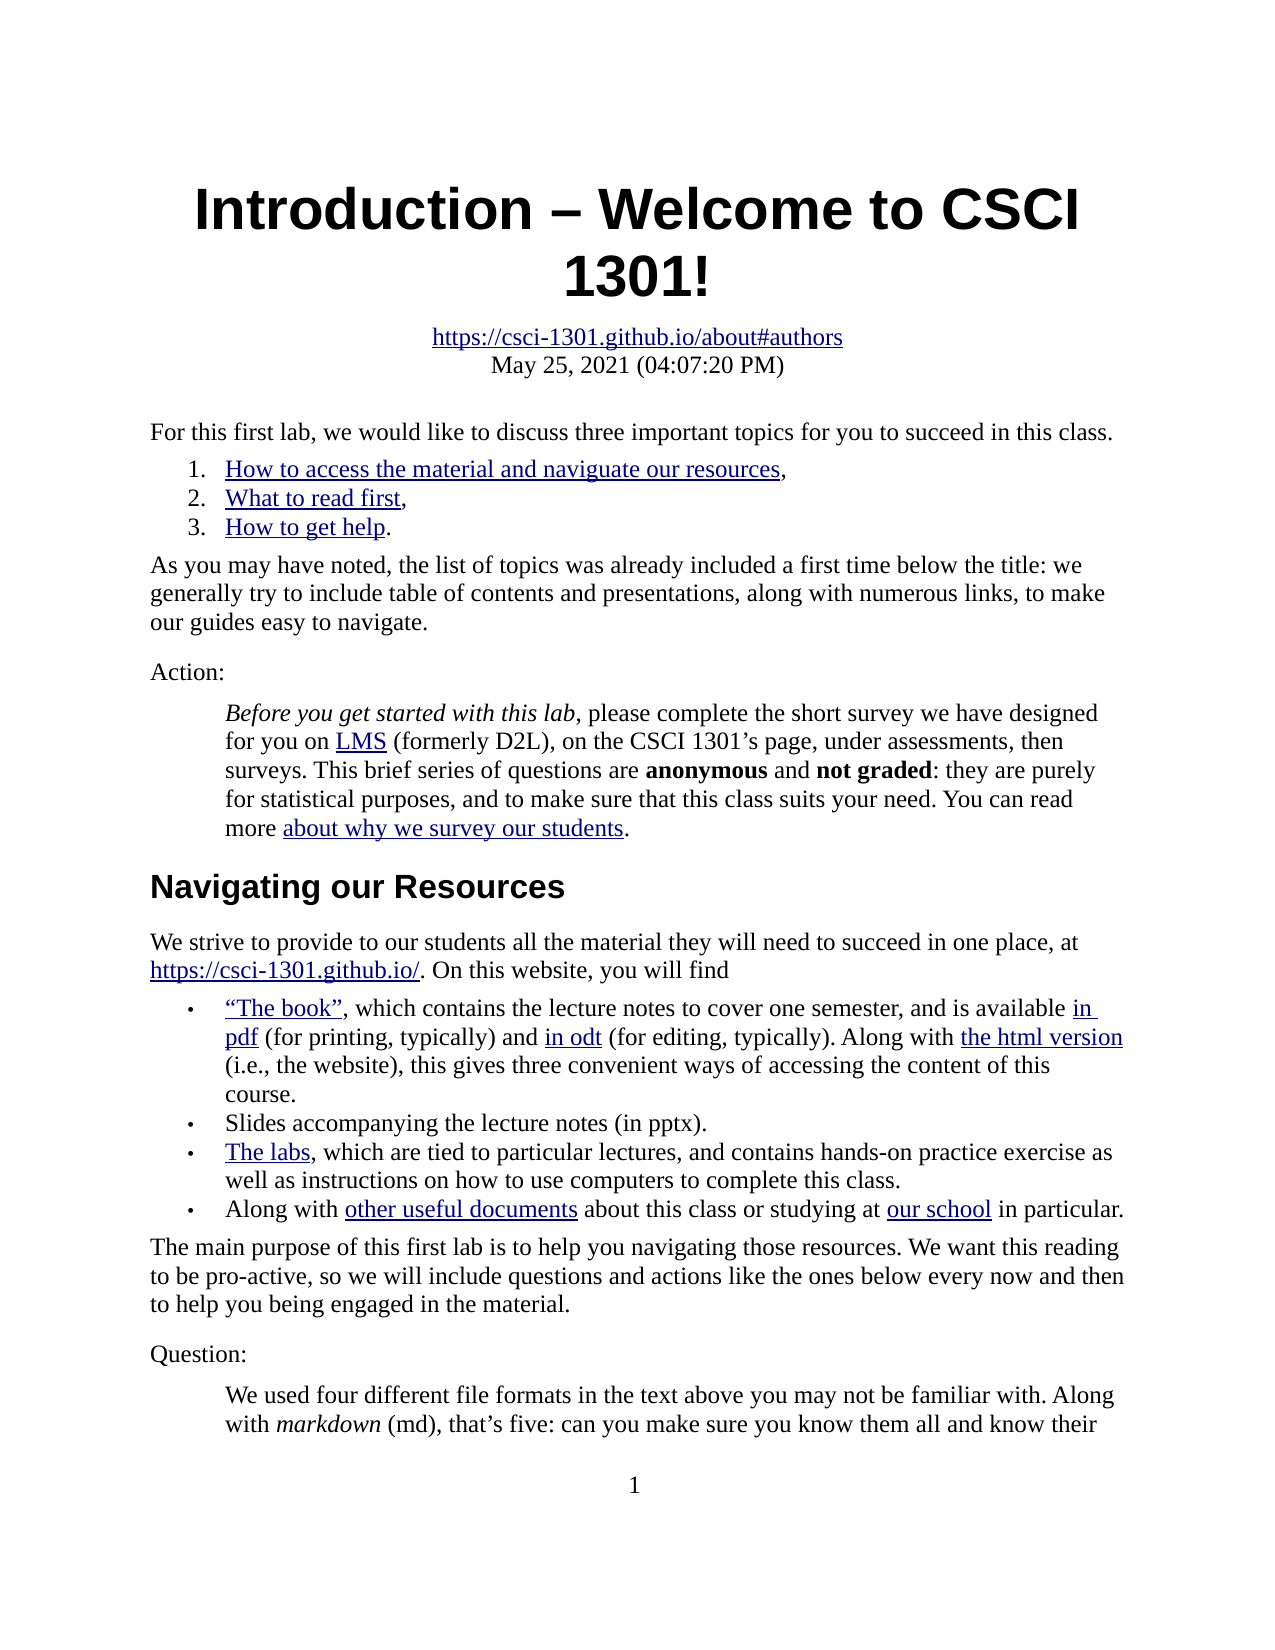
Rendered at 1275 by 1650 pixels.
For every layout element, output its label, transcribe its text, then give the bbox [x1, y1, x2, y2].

text We strive to provide to our students all the material they will need to succeed in one place, at https://csci-1301.github.io/. On this website, you will find [150, 927, 1125, 984]
text As you may have noted, the list of topics was already included a first time below the title: we generally try to include table of contents and presentations, along with numerous links, to make our guides easy to navigate. [150, 550, 1125, 636]
list The labs, which are tied to particular lectures, and contains hands-on practice exercise as well as instructions on how to use computers to complete this class. [187, 1137, 1125, 1194]
text May 25, 2021 (04:07:20 PM) [150, 350, 1125, 379]
list Along with other useful documents about this class or studying at our school in particular. [187, 1194, 1125, 1223]
list How to access the material and naviguate our resources, [187, 454, 1125, 483]
text Action: [150, 657, 1125, 686]
list How to get help. [187, 512, 1125, 541]
text We used four different file formats in the text above you may not be familiar with. Along with markdown (md), that’s five: can you make sure you know them all and know their [225, 1380, 1125, 1437]
subtitle Navigating our Resources [150, 866, 1125, 905]
text https://csci-1301.github.io/about#authors [150, 322, 1125, 350]
text The main purpose of this first lab is to help you navigating those resources. We want this reading to be pro-active, so we will include questions and actions like the ones below every now and then to help you being engaged in the material. [150, 1232, 1125, 1318]
text Question: [150, 1339, 1125, 1368]
text Before you get started with this lab, please complete the short survey we have designed for you on LMS (formerly D2L), on the CSCI 1301’s page, under assessments, then surveys. This brief series of questions are anonymous and not graded: they are purely for statistical purposes, and to make sure that this class suits your need. You can read more about why we survey our students. [225, 698, 1125, 841]
list “The book”, which contains the lecture notes to cover one semester, and is available in pdf (for printing, typically) and in odt (for editing, typically). Along with the html version (i.e., the website), this gives three convenient ways of accessing the content of this course. [187, 993, 1125, 1108]
text For this first lab, we would like to discuss three important topics for you to succeed in this class. [150, 417, 1125, 446]
list What to read first, [187, 483, 1125, 512]
title Introduction – Welcome to CSCI 1301! [150, 175, 1125, 309]
list Slides accompanying the lecture notes (in pptx). [187, 1108, 1125, 1137]
